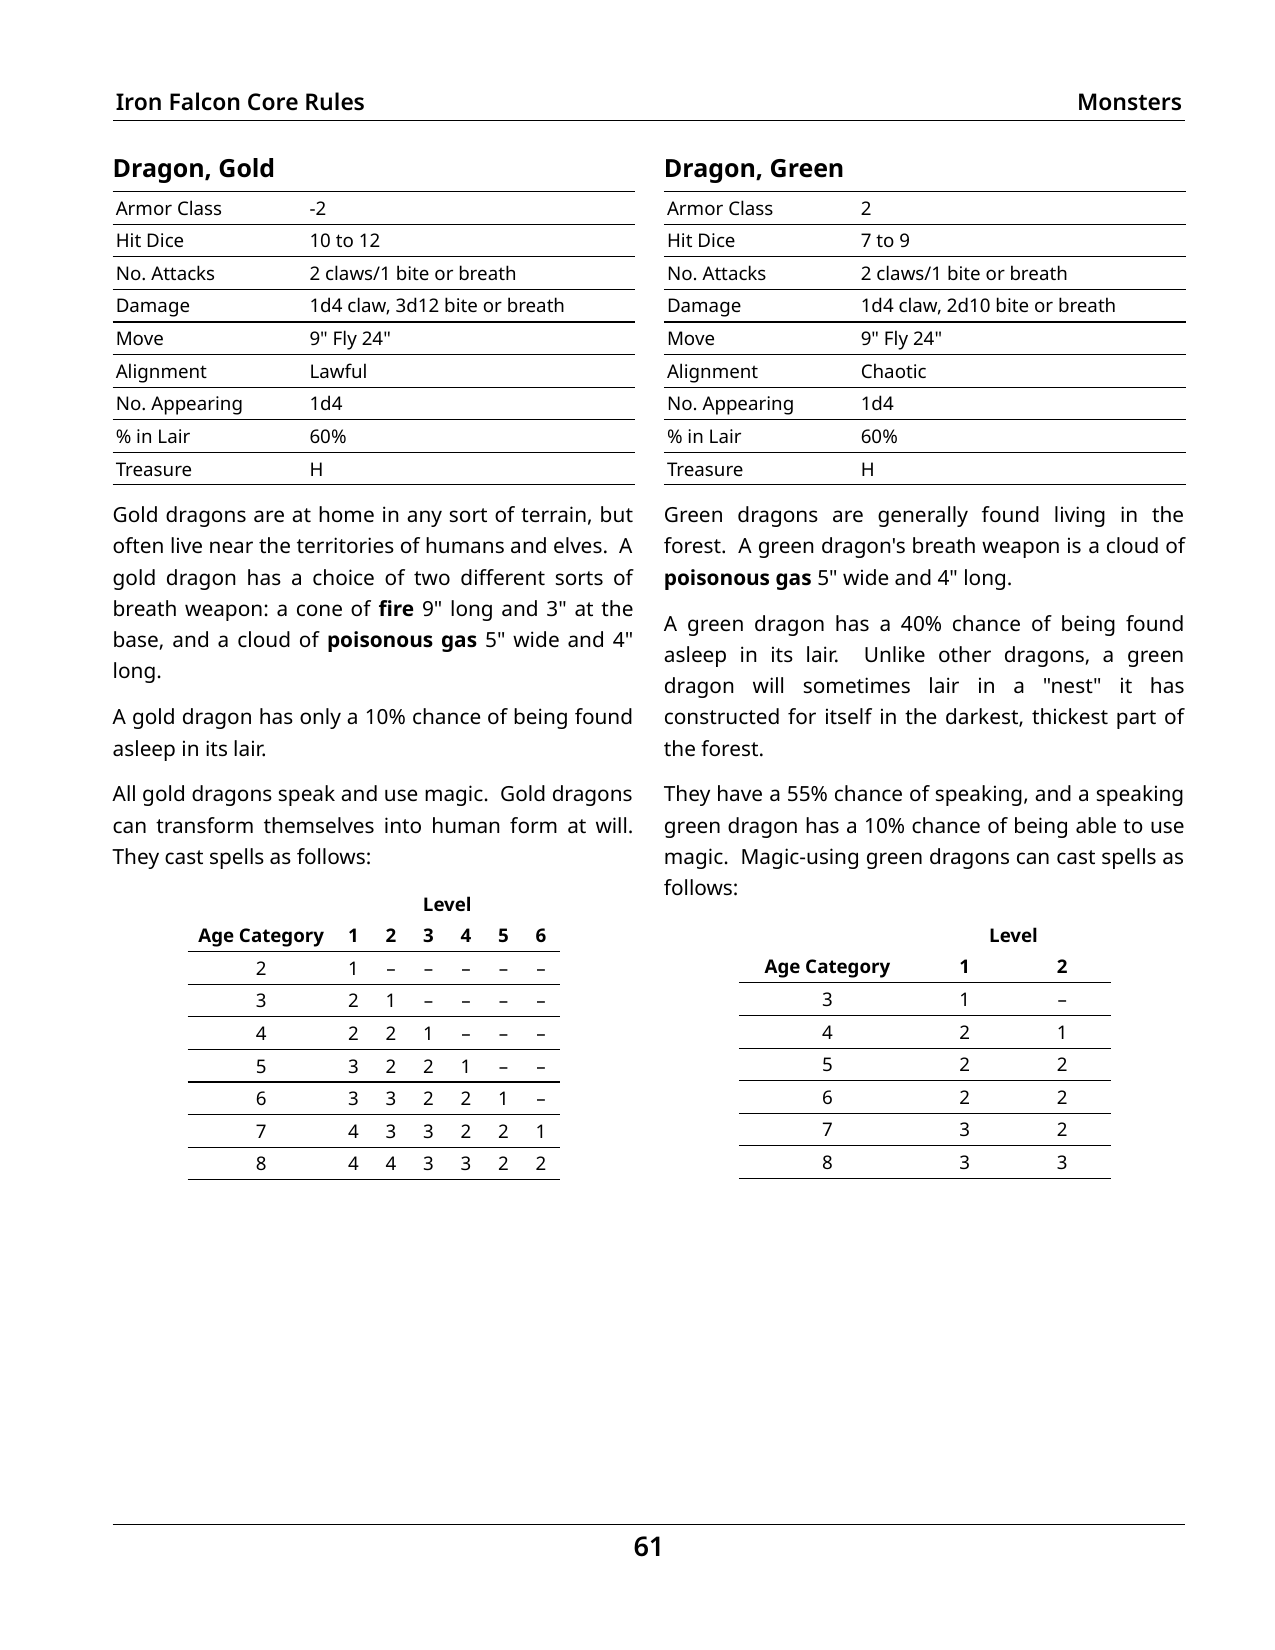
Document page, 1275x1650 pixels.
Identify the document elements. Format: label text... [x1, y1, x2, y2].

table_cell No. Attacks [664, 257, 857, 289]
table_cell H [306, 453, 634, 484]
table_cell 8 [188, 1148, 334, 1179]
table_cell Alignment [113, 355, 306, 387]
table_cell – [447, 952, 484, 984]
table_cell 1 [410, 1017, 447, 1049]
table_cell Treasure [664, 453, 857, 484]
table_cell 2 [410, 1050, 447, 1081]
table_header Armor Class [664, 192, 857, 223]
table_cell Lawful [306, 355, 634, 387]
table_cell 2 [916, 1049, 1013, 1080]
table_cell 2 [1013, 951, 1111, 982]
table_header Level [335, 888, 559, 919]
table_header -2 [306, 192, 634, 223]
table_cell 1d4 claw, 2d10 bite or breath [858, 290, 1186, 321]
table_cell 5 [188, 1050, 334, 1081]
table_cell 2 [447, 1115, 484, 1147]
table_cell 7 to 9 [858, 225, 1186, 256]
table_cell – [410, 985, 447, 1016]
table_cell Move [113, 323, 306, 354]
table_cell 2 [447, 1083, 484, 1114]
table_cell Hit Dice [664, 225, 857, 256]
text A gold dragon has only a 10% chance of being found asleep in its lair. [112, 702, 634, 762]
table_cell 1 [522, 1115, 559, 1147]
table_cell 1 [916, 951, 1013, 982]
table_cell 5 [485, 920, 522, 951]
table_cell Age Category [188, 920, 334, 951]
table_cell 1 [372, 985, 409, 1016]
table_cell Chaotic [858, 355, 1186, 387]
subtitle Dragon, Gold [112, 151, 634, 185]
table_cell – [447, 1017, 484, 1049]
table_header [188, 888, 334, 919]
table_cell 2 [522, 1148, 559, 1179]
table_cell 3 [410, 920, 447, 951]
table_cell No. Attacks [113, 257, 306, 289]
table_cell 1d4 [858, 388, 1186, 419]
table_cell 9" Fly 24" [858, 323, 1186, 354]
table_cell % in Lair [113, 420, 306, 452]
table_cell 4 [188, 1017, 334, 1049]
table_cell 2 [372, 1017, 409, 1049]
table_cell 2 claws/1 bite or breath [306, 257, 634, 289]
table_cell 3 [1013, 1146, 1111, 1178]
table_cell 1 [447, 1050, 484, 1081]
table_cell – [485, 985, 522, 1016]
table_header [739, 919, 916, 951]
table_cell 2 [188, 952, 334, 984]
table_cell Alignment [664, 355, 857, 387]
text A green dragon has a 40% chance of being found asleep in its lair. Unlike other dragons, a green dragon will sometimes lair in a "nest" it has constructed for itself in the darkest, thickest part of the forest. [664, 609, 1185, 762]
table_cell 3 [188, 985, 334, 1016]
table_cell 3 [916, 1146, 1013, 1178]
table_cell 3 [916, 1114, 1013, 1145]
table_cell 2 [372, 1050, 409, 1081]
table_cell – [522, 1017, 559, 1049]
table_cell 60% [306, 420, 634, 452]
table_cell 4 [447, 920, 484, 951]
table_cell No. Appearing [664, 388, 857, 419]
table_cell 60% [858, 420, 1186, 452]
table_cell Age Category [739, 951, 916, 982]
table_header 2 [858, 192, 1186, 223]
table_cell 3 [372, 1083, 409, 1114]
table_cell 1 [335, 952, 372, 984]
table_cell – [485, 1017, 522, 1049]
table_cell 2 [485, 1148, 522, 1179]
subtitle Dragon, Green [664, 151, 1185, 185]
table_cell 2 [1013, 1114, 1111, 1145]
table_cell 3 [410, 1115, 447, 1147]
table_cell – [522, 952, 559, 984]
table_cell 2 [485, 1115, 522, 1147]
table_header Level [916, 919, 1111, 951]
table_cell 4 [739, 1016, 916, 1047]
table_cell – [1013, 983, 1111, 1015]
text Gold dragons are at home in any sort of terrain, but often live near the territories of humans and elves. A gold dragon has a choice of two different sorts of breath weapon: a cone of fire 9" long and 3" at the base, and a cloud of poisonous gas 5" wide and 4" long. [112, 500, 634, 685]
table_cell 2 claws/1 bite or breath [858, 257, 1186, 289]
table_cell Damage [664, 290, 857, 321]
table_cell 1 [1013, 1016, 1111, 1047]
table_cell – [410, 952, 447, 984]
table_cell – [447, 985, 484, 1016]
table_cell 1d4 claw, 3d12 bite or breath [306, 290, 634, 321]
table_cell – [522, 1050, 559, 1081]
table_cell 3 [372, 1115, 409, 1147]
table_cell – [522, 1083, 559, 1114]
table_cell 3 [410, 1148, 447, 1179]
table_cell Hit Dice [113, 225, 306, 256]
table_cell 10 to 12 [306, 225, 634, 256]
table_cell % in Lair [664, 420, 857, 452]
table_cell – [372, 952, 409, 984]
table_cell 2 [335, 1017, 372, 1049]
table_cell – [485, 1050, 522, 1081]
table_cell 3 [447, 1148, 484, 1179]
table_cell 4 [372, 1148, 409, 1179]
table_cell Move [664, 323, 857, 354]
table_cell 2 [335, 985, 372, 1016]
table_cell 1 [485, 1083, 522, 1114]
table_cell H [858, 453, 1186, 484]
table_cell No. Appearing [113, 388, 306, 419]
table_cell Damage [113, 290, 306, 321]
table_cell 2 [1013, 1081, 1111, 1113]
table_cell 5 [739, 1049, 916, 1080]
table_cell 2 [916, 1081, 1013, 1113]
table_cell 2 [916, 1016, 1013, 1047]
table_cell 1 [916, 983, 1013, 1015]
table_cell 6 [739, 1081, 916, 1113]
table_cell 4 [335, 1148, 372, 1179]
table_cell 3 [335, 1083, 372, 1114]
table_cell 4 [335, 1115, 372, 1147]
table_cell 2 [410, 1083, 447, 1114]
text All gold dragons speak and use magic. Gold dragons can transform themselves into human form at will. They cast spells as follows: [112, 779, 634, 871]
table_header Armor Class [113, 192, 306, 223]
table_cell – [485, 952, 522, 984]
text Green dragons are generally found living in the forest. A green dragon's breath weapon is a cloud of poisonous gas 5" wide and 4" long. [664, 500, 1185, 591]
table_cell 2 [1013, 1049, 1111, 1080]
table_cell 1d4 [306, 388, 634, 419]
table_cell 1 [335, 920, 372, 951]
table_cell 2 [372, 920, 409, 951]
table_cell 3 [335, 1050, 372, 1081]
table_cell 7 [739, 1114, 916, 1145]
table_cell 8 [739, 1146, 916, 1178]
text They have a 55% chance of speaking, and a speaking green dragon has a 10% chance of being able to use magic. Magic-using green dragons can cast spells as follows: [664, 779, 1185, 902]
table_cell 6 [188, 1083, 334, 1114]
table_cell 6 [522, 920, 559, 951]
table_cell 7 [188, 1115, 334, 1147]
table_cell 3 [739, 983, 916, 1015]
table_cell 9" Fly 24" [306, 323, 634, 354]
table_cell – [522, 985, 559, 1016]
table_cell Treasure [113, 453, 306, 484]
